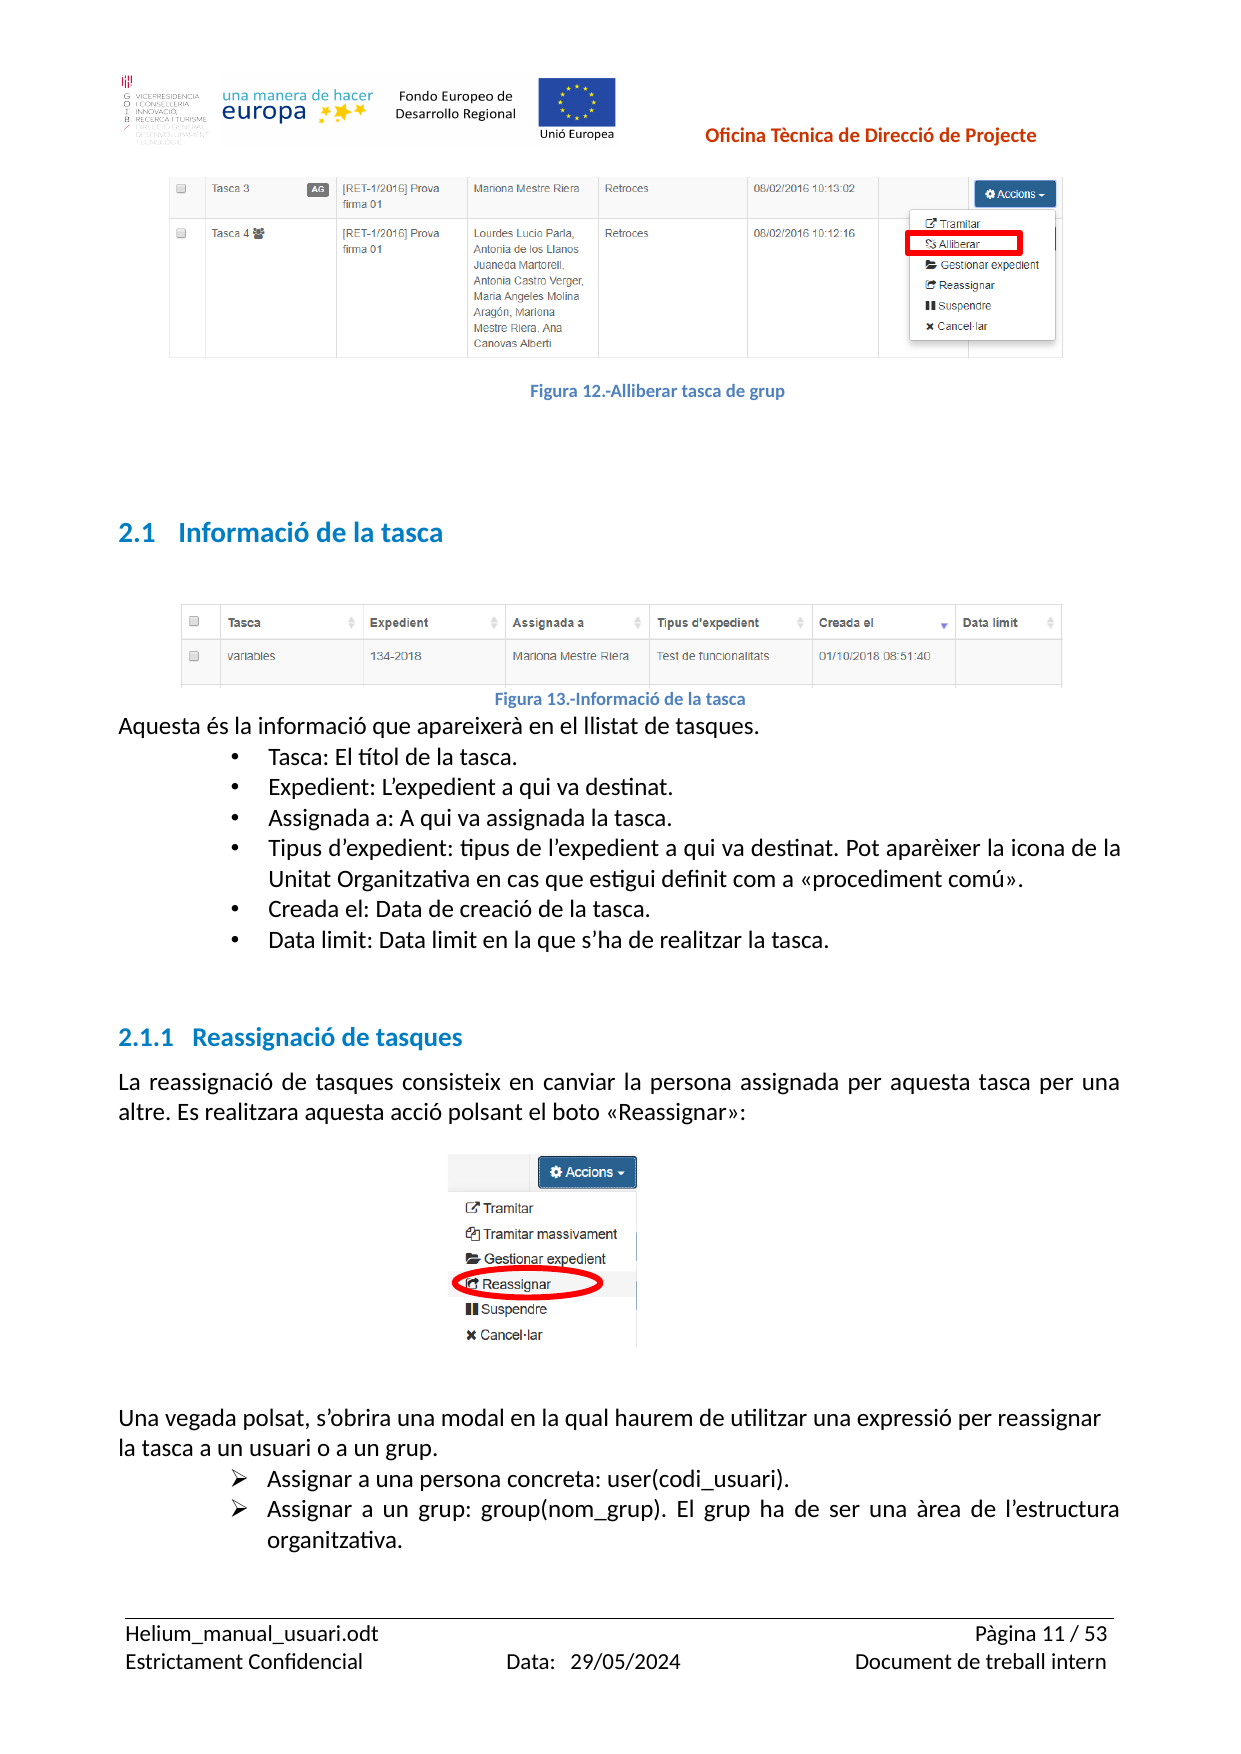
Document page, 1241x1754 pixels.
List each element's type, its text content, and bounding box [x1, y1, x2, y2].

picture [118, 73, 213, 147]
picture [447, 1154, 637, 1347]
list Assignar a una persona concreta: user(codi_usuari). [229, 1463, 1122, 1493]
text Figura 12.-Alliberar tasca de grup [193, 379, 1122, 402]
list Assignada a: A qui va assignada la tasca. [231, 802, 1122, 832]
list Tasca: El títol de la tasca. [231, 741, 1122, 771]
list Expedient: L’expedient a qui va destinat. [231, 771, 1122, 802]
list Data limit: Data limit en la que s’ha de realitzar la tasca. [231, 924, 1122, 954]
text Una vegada polsat, s’obrira una modal en la qual haurem de utilitzar una expressió per reassignar la tasca a un usuari o a un grup. [118, 1402, 1122, 1463]
text Aquesta és la informació que apareixerà en el llistat de tasques. [118, 710, 1122, 741]
subtitle Reassignació de tasques [118, 1020, 1122, 1053]
list Tipus d’expedient: tipus de l’expedient a qui va destinat. Pot aparèixer la icona de la Unitat Organitzativa en cas que estigui definit com a «procediment comú». [231, 832, 1122, 893]
list Creada el: Data de creació de la tasca. [231, 893, 1122, 924]
text Figura 13.-Informació de la tasca [118, 687, 1122, 710]
list Assignar a un grup: group(nom_grup). El grup ha de ser una àrea de l’estructura organitzativa. [229, 1493, 1122, 1554]
picture [177, 603, 1063, 688]
subtitle Informació de la tasca [118, 514, 1122, 549]
picture [219, 73, 621, 147]
text La reassignació de tasques consisteix en canviar la persona assignada per aquesta tasca per una altre. Es realitzara aquesta acció polsant el boto «Reassignar»: [118, 1066, 1122, 1127]
picture [162, 177, 1063, 358]
